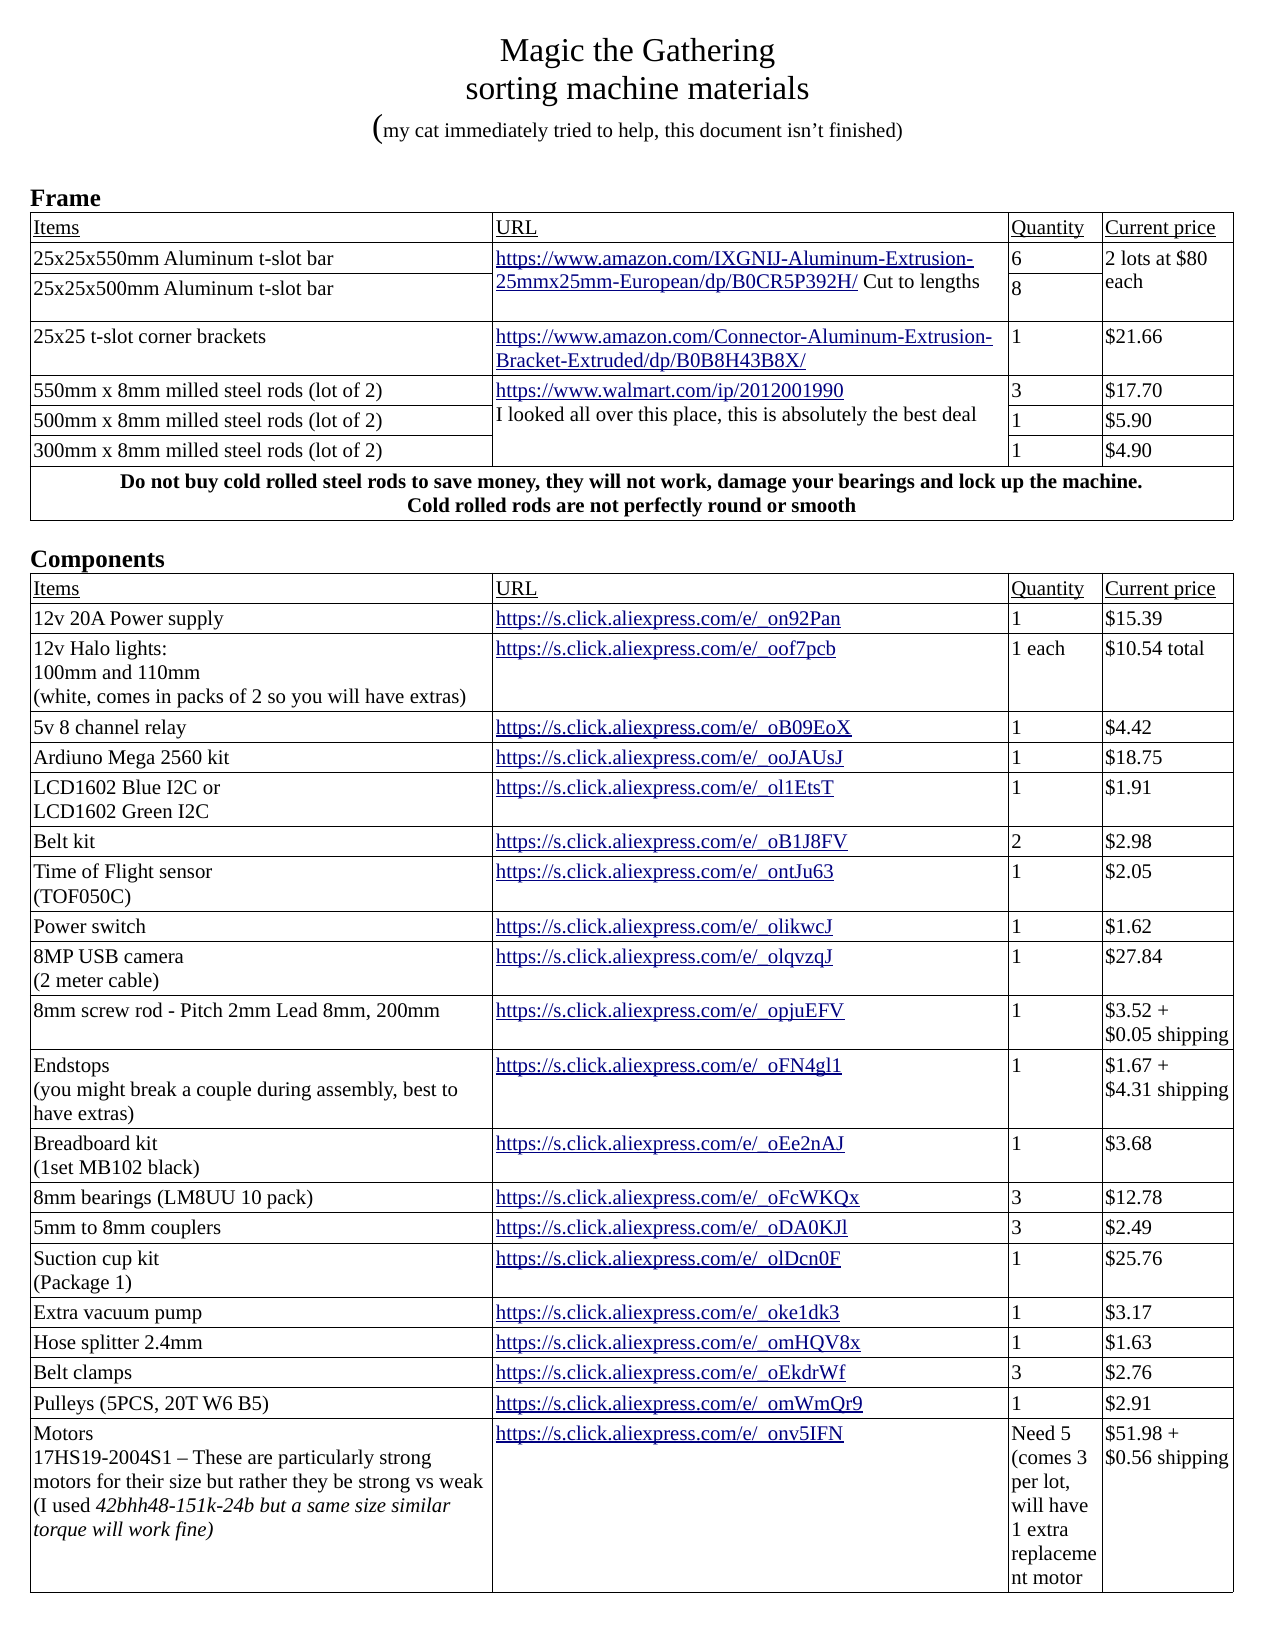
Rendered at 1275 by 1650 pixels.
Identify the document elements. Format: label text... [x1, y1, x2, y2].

table_cell 2 lots at $80 each [1103, 243, 1233, 321]
table_cell $1.91 [1103, 773, 1233, 826]
text Magic the Gathering [30, 30, 1245, 68]
table_cell $25.76 [1103, 1244, 1233, 1297]
table_cell 1 [1009, 322, 1102, 375]
table_cell https://s.click.aliexpress.com/e/_oDA0KJl [493, 1213, 1008, 1242]
table_cell https://s.click.aliexpress.com/e/_oFN4gl1 [493, 1050, 1008, 1128]
table_cell 3 [1009, 376, 1102, 405]
table_cell $4.42 [1103, 712, 1233, 742]
table_cell https://s.click.aliexpress.com/e/_on92Pan [493, 604, 1008, 633]
table_header Items [31, 213, 492, 242]
table_cell $2.49 [1103, 1213, 1233, 1242]
table_cell https://www.walmart.com/ip/2012001990 I looked all over this place, this is absolutely the best deal [493, 376, 1008, 466]
table_cell https://s.click.aliexpress.com/e/_olqvzqJ [493, 942, 1008, 995]
table_cell 3 [1009, 1213, 1102, 1242]
table_cell 12v Halo lights: 100mm and 110mm (white, comes in packs of 2 so you will have extras) [31, 634, 492, 711]
table_cell $5.90 [1103, 406, 1233, 435]
table_cell 1 each [1009, 634, 1102, 711]
table_cell $1.67 + $4.31 shipping [1103, 1050, 1233, 1128]
table_cell Endstops (you might break a couple during assembly, best to have extras) [31, 1050, 492, 1128]
table_cell 1 [1009, 857, 1102, 911]
table_cell $3.68 [1103, 1129, 1233, 1182]
table_cell https://s.click.aliexpress.com/e/_ooJAUsJ [493, 743, 1008, 772]
table_cell $17.70 [1103, 376, 1233, 405]
table_cell Motors 17HS19-2004S1 – These are particularly strong motors for their size but rather they be strong vs weak (I used 42bhh48-151k-24b but a same size similar torque will work fine) [31, 1419, 492, 1592]
table_cell 8 [1009, 274, 1102, 321]
table_cell 1 [1009, 1328, 1102, 1357]
table_cell Time of Flight sensor (TOF050C) [31, 857, 492, 911]
table_cell 1 [1009, 912, 1102, 941]
table_cell https://s.click.aliexpress.com/e/_ol1EtsT [493, 773, 1008, 826]
table_cell https://s.click.aliexpress.com/e/_olikwcJ [493, 912, 1008, 941]
table_cell https://s.click.aliexpress.com/e/_ontJu63 [493, 857, 1008, 911]
table_cell 1 [1009, 1050, 1102, 1128]
table_cell https://s.click.aliexpress.com/e/_oof7pcb [493, 634, 1008, 711]
table_cell 8mm bearings (LM8UU 10 pack) [31, 1183, 492, 1212]
table_cell Do not buy cold rolled steel rods to save money, they will not work, damage your bearings and lock up the machine. Cold rolled rods are not perfectly round or smooth [31, 467, 1233, 520]
text (my cat immediately tried to help, this document isn’t finished) [30, 107, 1245, 145]
table_header Items [31, 574, 492, 603]
text sorting machine materials [30, 68, 1245, 107]
table_cell Belt kit [31, 827, 492, 856]
table_cell $51.98 + $0.56 shipping [1103, 1419, 1233, 1592]
table_header Quantity [1009, 574, 1102, 603]
table_cell $2.98 [1103, 827, 1233, 856]
table_cell https://s.click.aliexpress.com/e/_oB09EoX [493, 712, 1008, 742]
table_cell Ardiuno Mega 2560 kit [31, 743, 492, 772]
table_cell 1 [1009, 1244, 1102, 1297]
table_cell $2.05 [1103, 857, 1233, 911]
table_cell $2.91 [1103, 1388, 1233, 1417]
table_cell https://www.amazon.com/IXGNIJ-Aluminum-Extrusion-25mmx25mm-European/dp/B0CR5P392H/ Cut to lengths [493, 243, 1008, 321]
table_cell https://s.click.aliexpress.com/e/_onv5IFN [493, 1419, 1008, 1592]
table_cell 25x25x550mm Aluminum t-slot bar [31, 243, 492, 272]
table_header URL [493, 574, 1008, 603]
table_cell 1 [1009, 712, 1102, 742]
table_cell 8mm screw rod - Pitch 2mm Lead 8mm, 200mm [31, 996, 492, 1049]
table_cell 8MP USB camera (2 meter cable) [31, 942, 492, 995]
table_cell $4.90 [1103, 436, 1233, 466]
table_cell Suction cup kit (Package 1) [31, 1244, 492, 1297]
table_cell $27.84 [1103, 942, 1233, 995]
table_cell $18.75 [1103, 743, 1233, 772]
table_cell 1 [1009, 436, 1102, 466]
table_cell Extra vacuum pump [31, 1298, 492, 1327]
table_cell $1.62 [1103, 912, 1233, 941]
table_cell 1 [1009, 773, 1102, 826]
table_cell 1 [1009, 406, 1102, 435]
table_cell $3.52 + $0.05 shipping [1103, 996, 1233, 1049]
table_cell $12.78 [1103, 1183, 1233, 1212]
table_cell 1 [1009, 743, 1102, 772]
table_cell 12v 20A Power supply [31, 604, 492, 633]
table_cell 3 [1009, 1183, 1102, 1212]
table_cell 5mm to 8mm couplers [31, 1213, 492, 1242]
table_cell https://s.click.aliexpress.com/e/_oFcWKQx [493, 1183, 1008, 1212]
table_cell 550mm x 8mm milled steel rods (lot of 2) [31, 376, 492, 405]
table_cell 1 [1009, 1298, 1102, 1327]
table_cell Power switch [31, 912, 492, 941]
table_header Current price [1103, 574, 1233, 603]
table_cell https://s.click.aliexpress.com/e/_oB1J8FV [493, 827, 1008, 856]
table_cell 25x25 t-slot corner brackets [31, 322, 492, 375]
table_cell https://s.click.aliexpress.com/e/_olDcn0F [493, 1244, 1008, 1297]
table_header URL [493, 213, 1008, 242]
table_cell $1.63 [1103, 1328, 1233, 1357]
table_cell 1 [1009, 1388, 1102, 1417]
table_cell https://s.click.aliexpress.com/e/_omWmQr9 [493, 1388, 1008, 1417]
table_cell 1 [1009, 1129, 1102, 1182]
table_cell 25x25x500mm Aluminum t-slot bar [31, 274, 492, 321]
table_cell Breadboard kit (1set MB102 black) [31, 1129, 492, 1182]
table_cell $21.66 [1103, 322, 1233, 375]
table_cell 6 [1009, 243, 1102, 272]
table_cell https://s.click.aliexpress.com/e/_oke1dk3 [493, 1298, 1008, 1327]
table_cell Need 5 (comes 3 per lot, will have 1 extra replacement motor [1009, 1419, 1102, 1592]
table_cell 1 [1009, 996, 1102, 1049]
text Components [30, 544, 1245, 573]
table_cell Pulleys (5PCS, 20T W6 B5) [31, 1388, 492, 1417]
table_cell $2.76 [1103, 1358, 1233, 1387]
table_cell https://s.click.aliexpress.com/e/_omHQV8x [493, 1328, 1008, 1357]
table_cell https://s.click.aliexpress.com/e/_oEe2nAJ [493, 1129, 1008, 1182]
table_cell LCD1602 Blue I2C or LCD1602 Green I2C [31, 773, 492, 826]
table_header Current price [1103, 213, 1233, 242]
table_cell 1 [1009, 942, 1102, 995]
table_cell https://s.click.aliexpress.com/e/_oEkdrWf [493, 1358, 1008, 1387]
table_cell Belt clamps [31, 1358, 492, 1387]
text Frame [30, 183, 1245, 212]
table_cell 300mm x 8mm milled steel rods (lot of 2) [31, 436, 492, 466]
table_cell Hose splitter 2.4mm [31, 1328, 492, 1357]
table_cell $15.39 [1103, 604, 1233, 633]
table_cell 5v 8 channel relay [31, 712, 492, 742]
table_header Quantity [1009, 213, 1102, 242]
table_cell https://s.click.aliexpress.com/e/_opjuEFV [493, 996, 1008, 1049]
table_cell https://www.amazon.com/Connector-Aluminum-Extrusion-Bracket-Extruded/dp/B0B8H43B8X/ [493, 322, 1008, 375]
table_cell $10.54 total [1103, 634, 1233, 711]
table_cell 2 [1009, 827, 1102, 856]
table_cell 500mm x 8mm milled steel rods (lot of 2) [31, 406, 492, 435]
table_cell $3.17 [1103, 1298, 1233, 1327]
table_cell 3 [1009, 1358, 1102, 1387]
table_cell 1 [1009, 604, 1102, 633]
